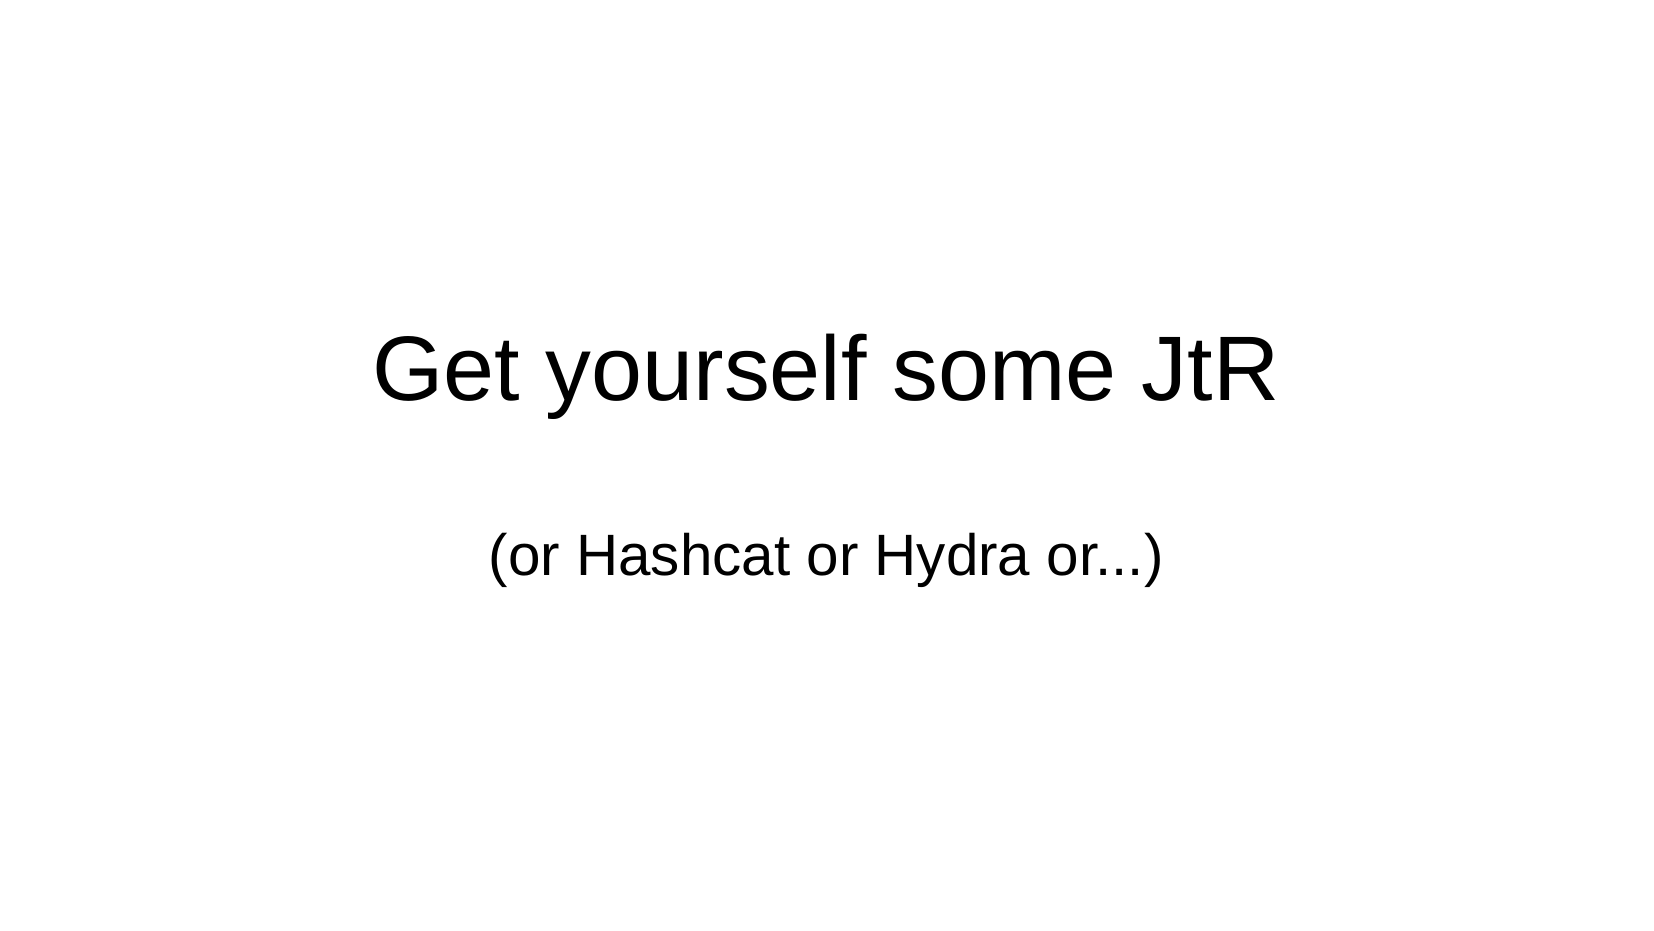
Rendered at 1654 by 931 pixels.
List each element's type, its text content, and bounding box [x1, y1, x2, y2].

title Get yourself some JtR (or Hashcat or Hydra or...) [82, 317, 1571, 588]
